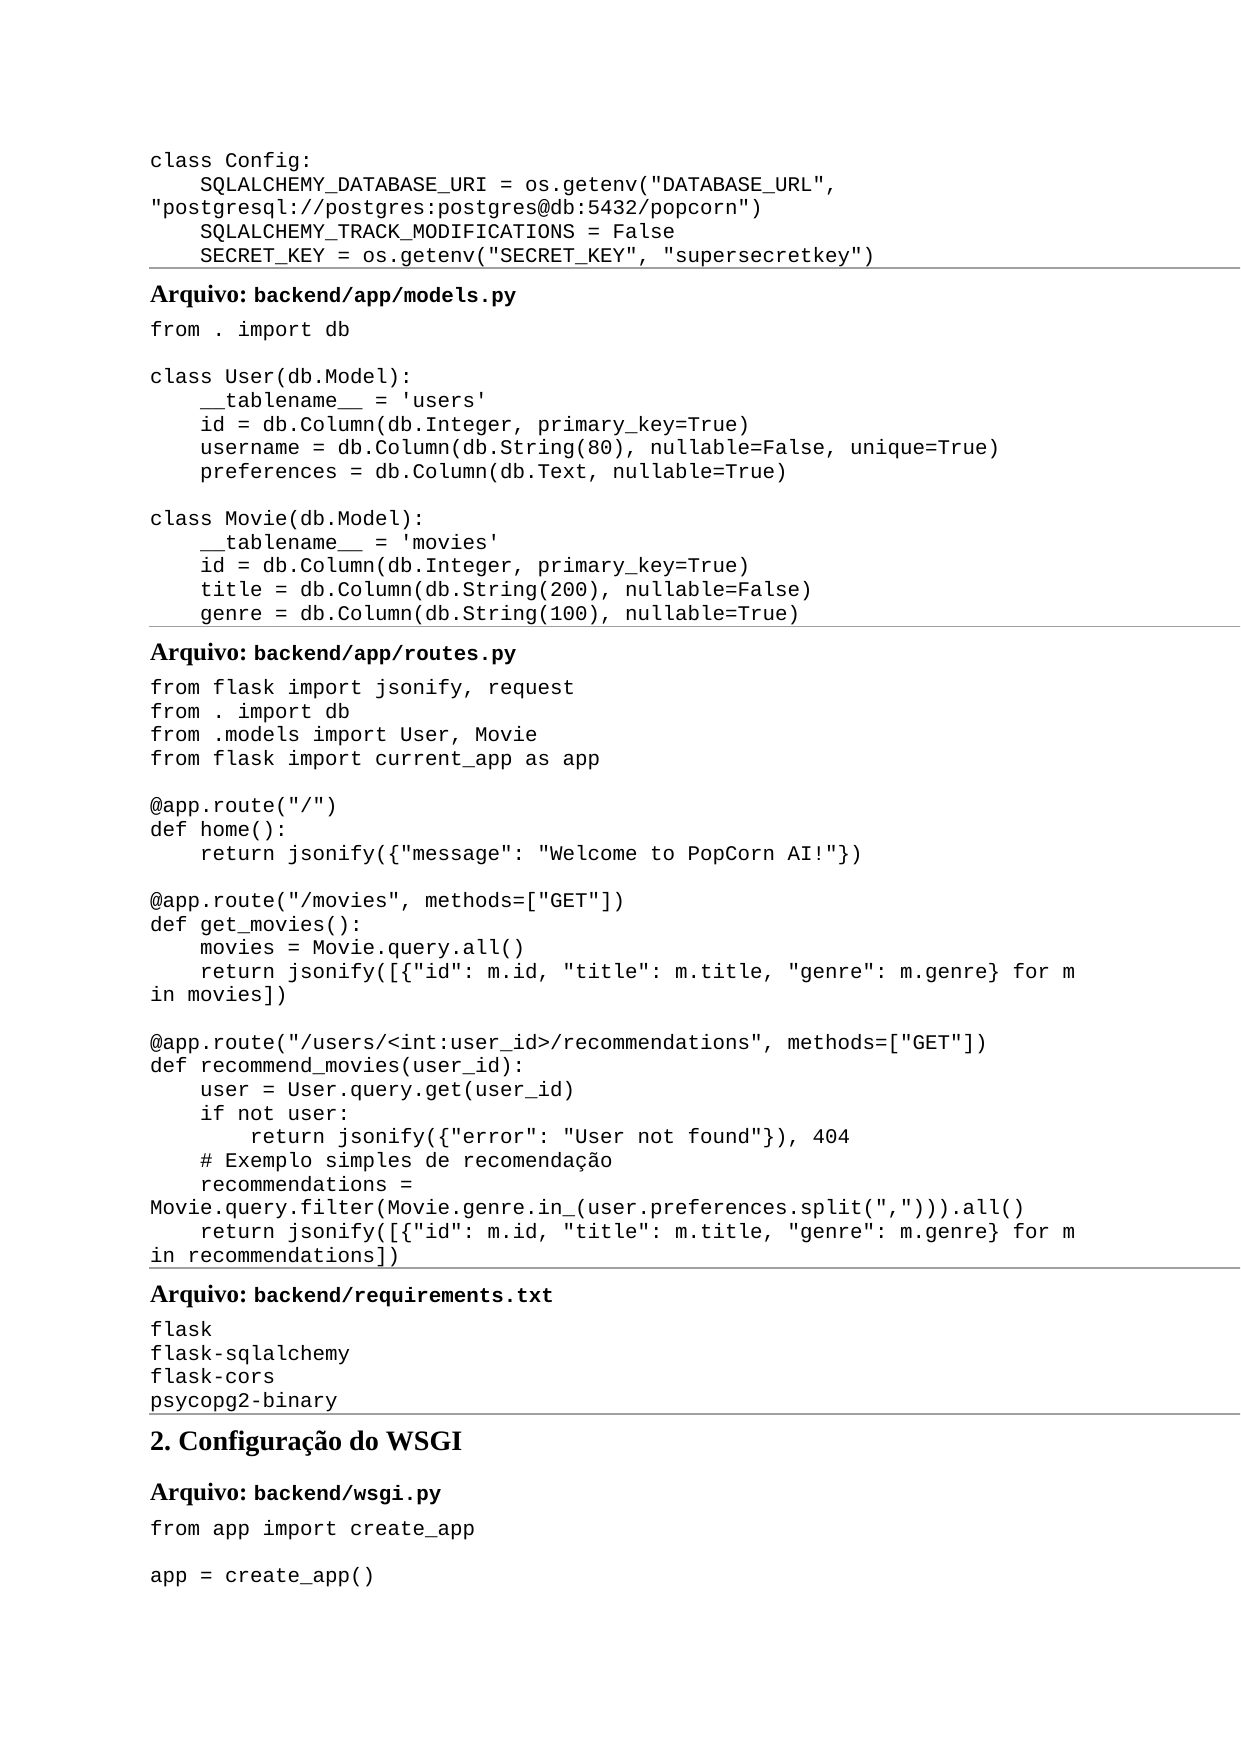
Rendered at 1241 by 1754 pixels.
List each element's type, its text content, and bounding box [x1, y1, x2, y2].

text psycopg2-binary [150, 1390, 1090, 1413]
text class User(db.Model): [150, 366, 1090, 390]
text title = db.Column(db.String(200), nullable=False) [150, 579, 1090, 603]
text def get_movies(): [150, 913, 1090, 937]
text Arquivo: backend/wsgi.py [150, 1477, 1090, 1507]
text from .models import User, Movie [150, 724, 1090, 748]
text movies = Movie.query.all() [150, 937, 1090, 961]
text return jsonify({"message": "Welcome to PopCorn AI!"}) [150, 843, 1090, 866]
text class Movie(db.Model): [150, 508, 1090, 532]
text return jsonify({"error": "User not found"}), 404 [150, 1126, 1090, 1150]
text app = create_app() [150, 1565, 1090, 1588]
text @app.route("/") [150, 795, 1090, 819]
text user = User.query.get(user_id) [150, 1079, 1090, 1103]
text flask-sqlalchemy [150, 1343, 1090, 1366]
text def recommend_movies(user_id): [150, 1055, 1090, 1079]
text from app import create_app [150, 1517, 1090, 1541]
text Arquivo: backend/requirements.txt [150, 1279, 1090, 1308]
text # Exemplo simples de recomendação [150, 1150, 1090, 1174]
text preferences = db.Column(db.Text, nullable=True) [150, 461, 1090, 484]
text SQLALCHEMY_TRACK_MODIFICATIONS = False [150, 221, 1090, 244]
text SECRET_KEY = os.getenv("SECRET_KEY", "supersecretkey") [150, 244, 1090, 267]
text recommendations = Movie.query.filter(Movie.genre.in_(user.preferences.split(","))).all() [150, 1174, 1090, 1221]
text class Config: [150, 150, 1090, 174]
text return jsonify([{"id": m.id, "title": m.title, "genre": m.genre} for m in movies]) [150, 961, 1090, 1008]
text from flask import current_app as app [150, 748, 1090, 772]
text from flask import jsonify, request [150, 677, 1090, 701]
text @app.route("/movies", methods=["GET"]) [150, 890, 1090, 913]
text username = db.Column(db.String(80), nullable=False, unique=True) [150, 437, 1090, 461]
text if not user: [150, 1103, 1090, 1126]
text from . import db [150, 701, 1090, 724]
text __tablename__ = 'movies' [150, 532, 1090, 555]
text def home(): [150, 819, 1090, 843]
text flask [150, 1319, 1090, 1343]
text __tablename__ = 'users' [150, 390, 1090, 413]
text Arquivo: backend/app/routes.py [150, 637, 1090, 667]
text @app.route("/users/<int:user_id>/recommendations", methods=["GET"]) [150, 1032, 1090, 1055]
text from . import db [150, 319, 1090, 343]
text flask-cors [150, 1366, 1090, 1390]
text id = db.Column(db.Integer, primary_key=True) [150, 413, 1090, 437]
text genre = db.Column(db.String(100), nullable=True) [150, 603, 1090, 626]
subtitle 2. Configuração do WSGI [150, 1424, 1090, 1457]
text id = db.Column(db.Integer, primary_key=True) [150, 555, 1090, 579]
text Arquivo: backend/app/models.py [150, 279, 1090, 308]
text return jsonify([{"id": m.id, "title": m.title, "genre": m.genre} for m in recommendations]) [150, 1221, 1090, 1267]
text SQLALCHEMY_DATABASE_URI = os.getenv("DATABASE_URL", "postgresql://postgres:postgres@db:5432/popcorn") [150, 174, 1090, 221]
